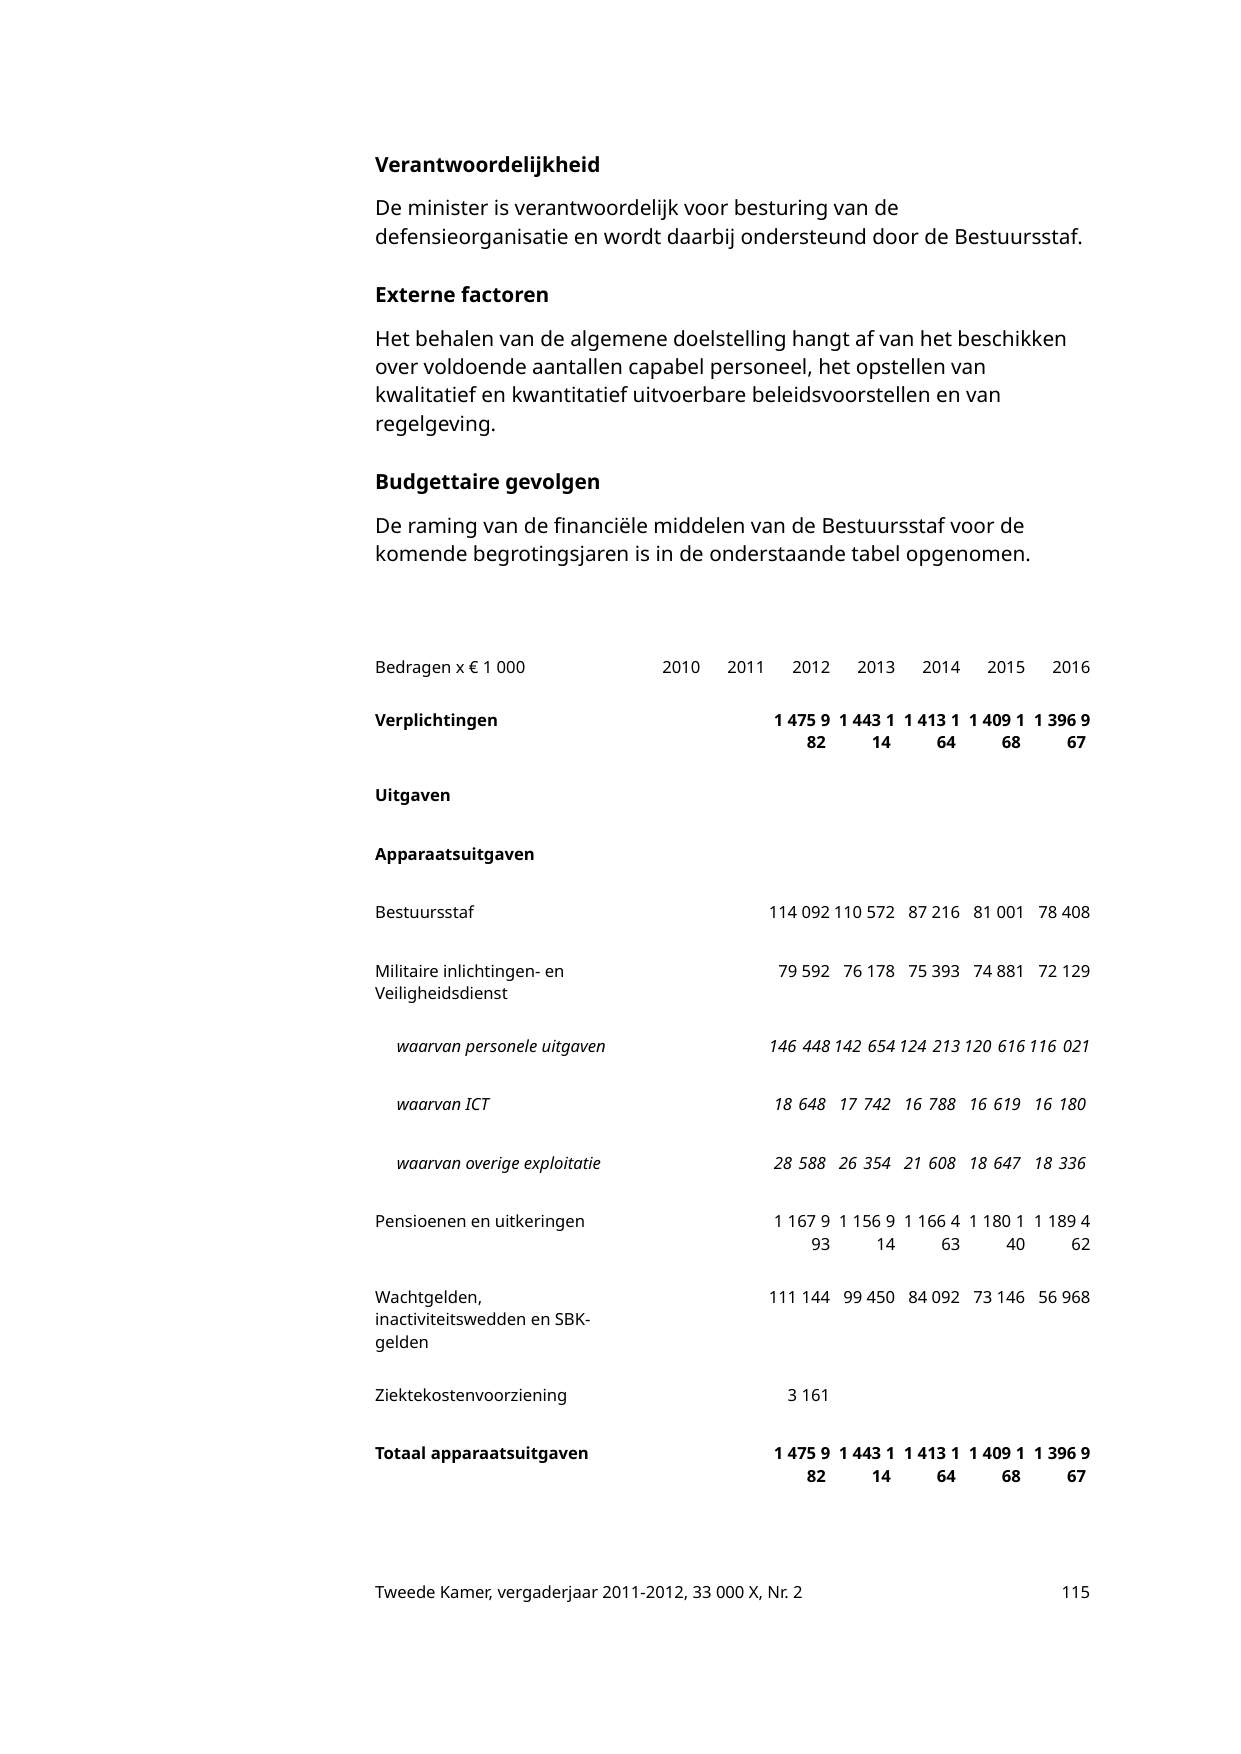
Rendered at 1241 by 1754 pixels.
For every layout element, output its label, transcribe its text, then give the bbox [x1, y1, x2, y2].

table_cell 1 189 462 [1025, 1210, 1090, 1285]
table_header 2015 [960, 656, 1025, 708]
table_cell [700, 1035, 765, 1093]
table_cell 120 616 [960, 1035, 1025, 1093]
table_cell Apparaatsuitgaven [375, 842, 635, 901]
table_cell 73 146 [960, 1285, 1025, 1383]
table_cell 16 619 [960, 1093, 1025, 1151]
table_cell 16 788 [895, 1093, 960, 1151]
table_cell Verplichtingen [375, 709, 635, 784]
table_cell 17 742 [830, 1093, 895, 1151]
table_cell 18 336 [1025, 1151, 1090, 1210]
table_cell Ziektekostenvoorziening [375, 1384, 635, 1442]
table_cell [765, 784, 830, 842]
table_cell [830, 1384, 895, 1442]
table_header 2013 [830, 656, 895, 708]
table_header 2011 [700, 656, 765, 708]
table_cell 1 167 993 [765, 1210, 830, 1285]
table_cell 78 408 [1025, 901, 1090, 959]
text Verantwoordelijkheid [375, 150, 1090, 178]
table_cell [830, 784, 895, 842]
table_cell 81 001 [960, 901, 1025, 959]
table_cell waarvan overige exploitatie [397, 1151, 635, 1210]
table_cell 1 409 168 [960, 709, 1025, 784]
table_cell 1 443 114 [830, 709, 895, 784]
table_cell Bestuursstaf [375, 901, 635, 959]
table_cell [1025, 784, 1090, 842]
table_cell [635, 842, 700, 901]
table_cell 56 968 [1025, 1285, 1090, 1383]
table_cell Totaal apparaatsuitgaven [375, 1442, 635, 1517]
table_cell 1 475 982 [765, 709, 830, 784]
table_cell [635, 959, 700, 1034]
table_cell [700, 784, 765, 842]
table_cell [895, 1384, 960, 1442]
table_header 2012 [765, 656, 830, 708]
table_cell [700, 1384, 765, 1442]
table_cell [830, 842, 895, 901]
table_cell 1 180 140 [960, 1210, 1025, 1285]
table_cell [375, 1151, 397, 1210]
table_cell [700, 901, 765, 959]
table_cell 79 592 [765, 959, 830, 1034]
table_cell [700, 842, 765, 901]
table_cell [700, 959, 765, 1034]
table_header 2014 [895, 656, 960, 708]
table_cell 111 144 [765, 1285, 830, 1383]
table_cell [635, 1384, 700, 1442]
table_cell 75 393 [895, 959, 960, 1034]
table_cell 1 443 114 [830, 1442, 895, 1517]
text De minister is verantwoordelijk voor besturing van de defensieorganisatie en wordt daarbij ondersteund door de Bestuursstaf. [375, 193, 1090, 250]
table_cell [1025, 1384, 1090, 1442]
table_cell 146 448 [765, 1035, 830, 1093]
table_cell [700, 1093, 765, 1151]
table_cell [700, 1442, 765, 1517]
table_cell [635, 1035, 700, 1093]
table_header 2016 [1025, 656, 1090, 708]
table_cell 18 648 [765, 1093, 830, 1151]
table_cell 114 092 [765, 901, 830, 959]
table_cell 76 178 [830, 959, 895, 1034]
table_cell [635, 901, 700, 959]
table_cell 124 213 [895, 1035, 960, 1093]
table_cell 142 654 [830, 1035, 895, 1093]
table_cell [635, 1093, 700, 1151]
table_cell 110 572 [830, 901, 895, 959]
table_cell [375, 1035, 397, 1093]
table_cell [960, 1384, 1025, 1442]
table_cell 1 396 967 [1025, 709, 1090, 784]
table_cell 1 166 463 [895, 1210, 960, 1285]
table_cell 1 413 164 [895, 1442, 960, 1517]
table_cell 16 180 [1025, 1093, 1090, 1151]
table_cell [700, 709, 765, 784]
table_cell 28 588 [765, 1151, 830, 1210]
table_cell Wachtgelden, inactiviteitswedden en SBK-gelden [375, 1285, 635, 1383]
table_cell Uitgaven [375, 784, 635, 842]
table_cell [700, 1210, 765, 1285]
table_cell 1 156 914 [830, 1210, 895, 1285]
table_cell 99 450 [830, 1285, 895, 1383]
table_cell [700, 1151, 765, 1210]
table_header 2010 [635, 656, 700, 708]
table_cell 72 129 [1025, 959, 1090, 1034]
text Externe factoren [375, 280, 1090, 309]
table_cell 87 216 [895, 901, 960, 959]
table_cell [635, 784, 700, 842]
table_cell 26 354 [830, 1151, 895, 1210]
table_cell [1025, 842, 1090, 901]
table_cell waarvan ICT [397, 1093, 635, 1151]
table_cell [765, 842, 830, 901]
text Budgettaire gevolgen [375, 467, 1090, 496]
table_cell 21 608 [895, 1151, 960, 1210]
table_header Bedragen x € 1 000 [375, 656, 635, 708]
text De raming van de financiële middelen van de Bestuursstaf voor de komende begrotingsjaren is in de onderstaande tabel opgenomen. [375, 511, 1090, 568]
table_cell 18 647 [960, 1151, 1025, 1210]
table_cell [635, 709, 700, 784]
table_cell 1 396 967 [1025, 1442, 1090, 1517]
table_cell 1 409 168 [960, 1442, 1025, 1517]
table_cell Pensioenen en uitkeringen [375, 1210, 635, 1285]
table_cell 74 881 [960, 959, 1025, 1034]
table_cell 1 413 164 [895, 709, 960, 784]
table_cell 116 021 [1025, 1035, 1090, 1093]
table_cell [895, 842, 960, 901]
table_cell [960, 784, 1025, 842]
table_cell [960, 842, 1025, 901]
table_cell [635, 1442, 700, 1517]
table_cell [635, 1285, 700, 1383]
text Het behalen van de algemene doelstelling hangt af van het beschikken over voldoende aantallen capabel personeel, het opstellen van kwalitatief en kwantitatief uitvoerbare beleidsvoorstellen en van regelgeving. [375, 324, 1090, 437]
table_cell [635, 1210, 700, 1285]
table_cell [700, 1285, 765, 1383]
table_cell [895, 784, 960, 842]
table_cell waarvan personele uitgaven [397, 1035, 635, 1093]
table_cell [375, 1093, 397, 1151]
table_cell Militaire inlichtingen- en Veiligheidsdienst [375, 959, 635, 1034]
table_cell 3 161 [765, 1384, 830, 1442]
table_cell 84 092 [895, 1285, 960, 1383]
table_cell [635, 1151, 700, 1210]
table_cell 1 475 982 [765, 1442, 830, 1517]
